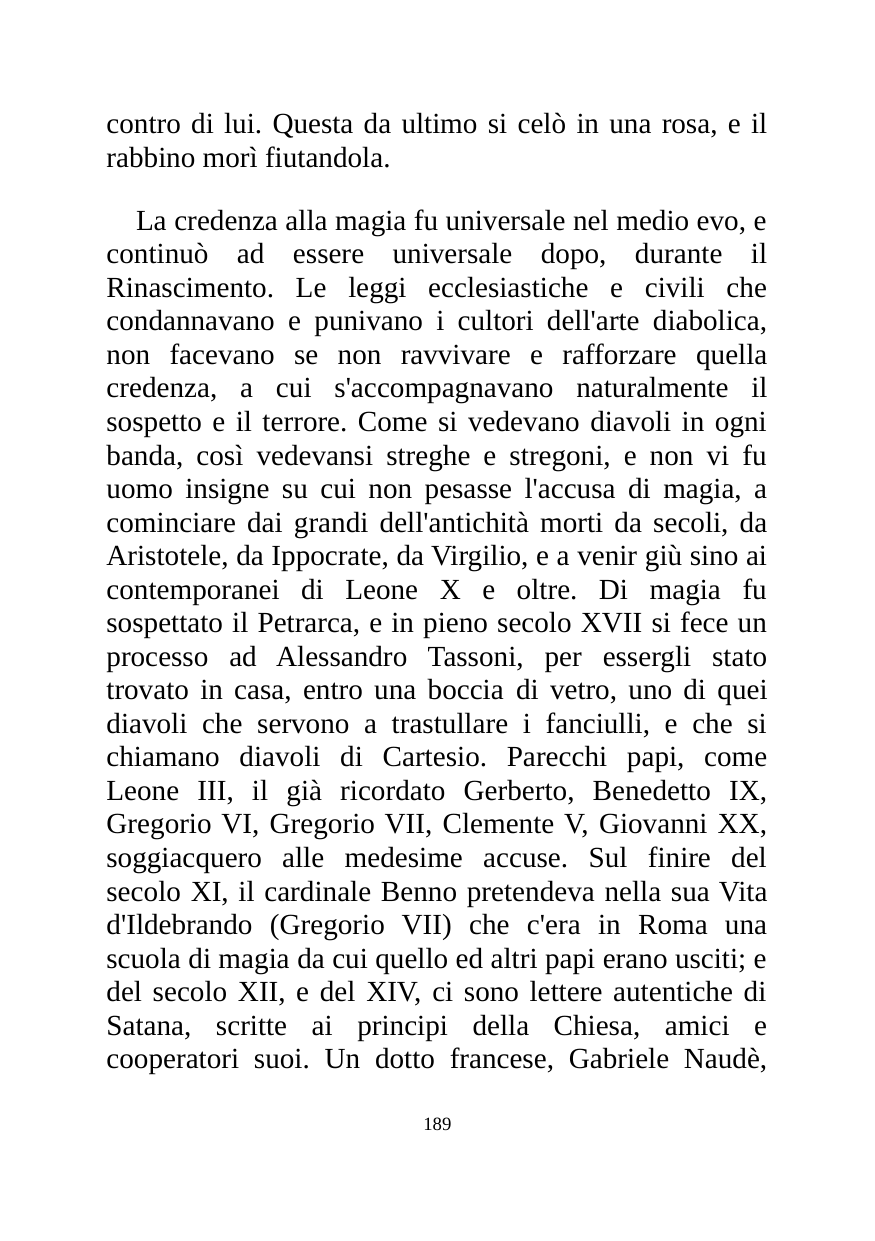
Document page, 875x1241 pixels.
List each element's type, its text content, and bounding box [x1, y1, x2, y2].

text contro di lui. Questa da ultimo si celò in una rosa, e il rabbino morì fiutandola. [106, 106, 768, 173]
text La credenza alla magia fu universale nel medio evo, e continuò ad essere universale dopo, durante il Rinascimento. Le leggi ecclesiastiche e civili che condannavano e punivano i cultori dell'arte diabolica, non facevano se non ravvivare e rafforzare quella credenza, a cui s'accompagnavano naturalmente il sospetto e il terrore. Come si vedevano diavoli in ogni banda, così vedevansi streghe e stregoni, e non vi fu uomo insigne su cui non pesasse l'accusa di magia, a cominciare dai grandi dell'antichità morti da secoli, da Aristotele, da Ippocrate, da Virgilio, e a venir giù sino ai contemporanei di Leone X e oltre. Di magia fu sospettato il Petrarca, e in pieno secolo XVII si fece un processo ad Alessandro Tassoni, per essergli stato trovato in casa, entro una boccia di vetro, uno di quei diavoli che servono a trastullare i fanciulli, e che si chiamano diavoli di Cartesio. Parecchi papi, come Leone III, il già ricordato Gerberto, Benedetto IX, Gregorio VI, Gregorio VII, Clemente V, Giovanni XX, soggiacquero alle medesime accuse. Sul finire del secolo XI, il cardinale Benno pretendeva nella sua Vita d'Ildebrando (Gregorio VII) che c'era in Roma una scuola di magia da cui quello ed altri papi erano usciti; e del secolo XII, e del XIV, ci sono lettere autentiche di Satana, scritte ai principi della Chiesa, amici e cooperatori suoi. Un dotto francese, Gabriele Naudè, [106, 203, 768, 1075]
